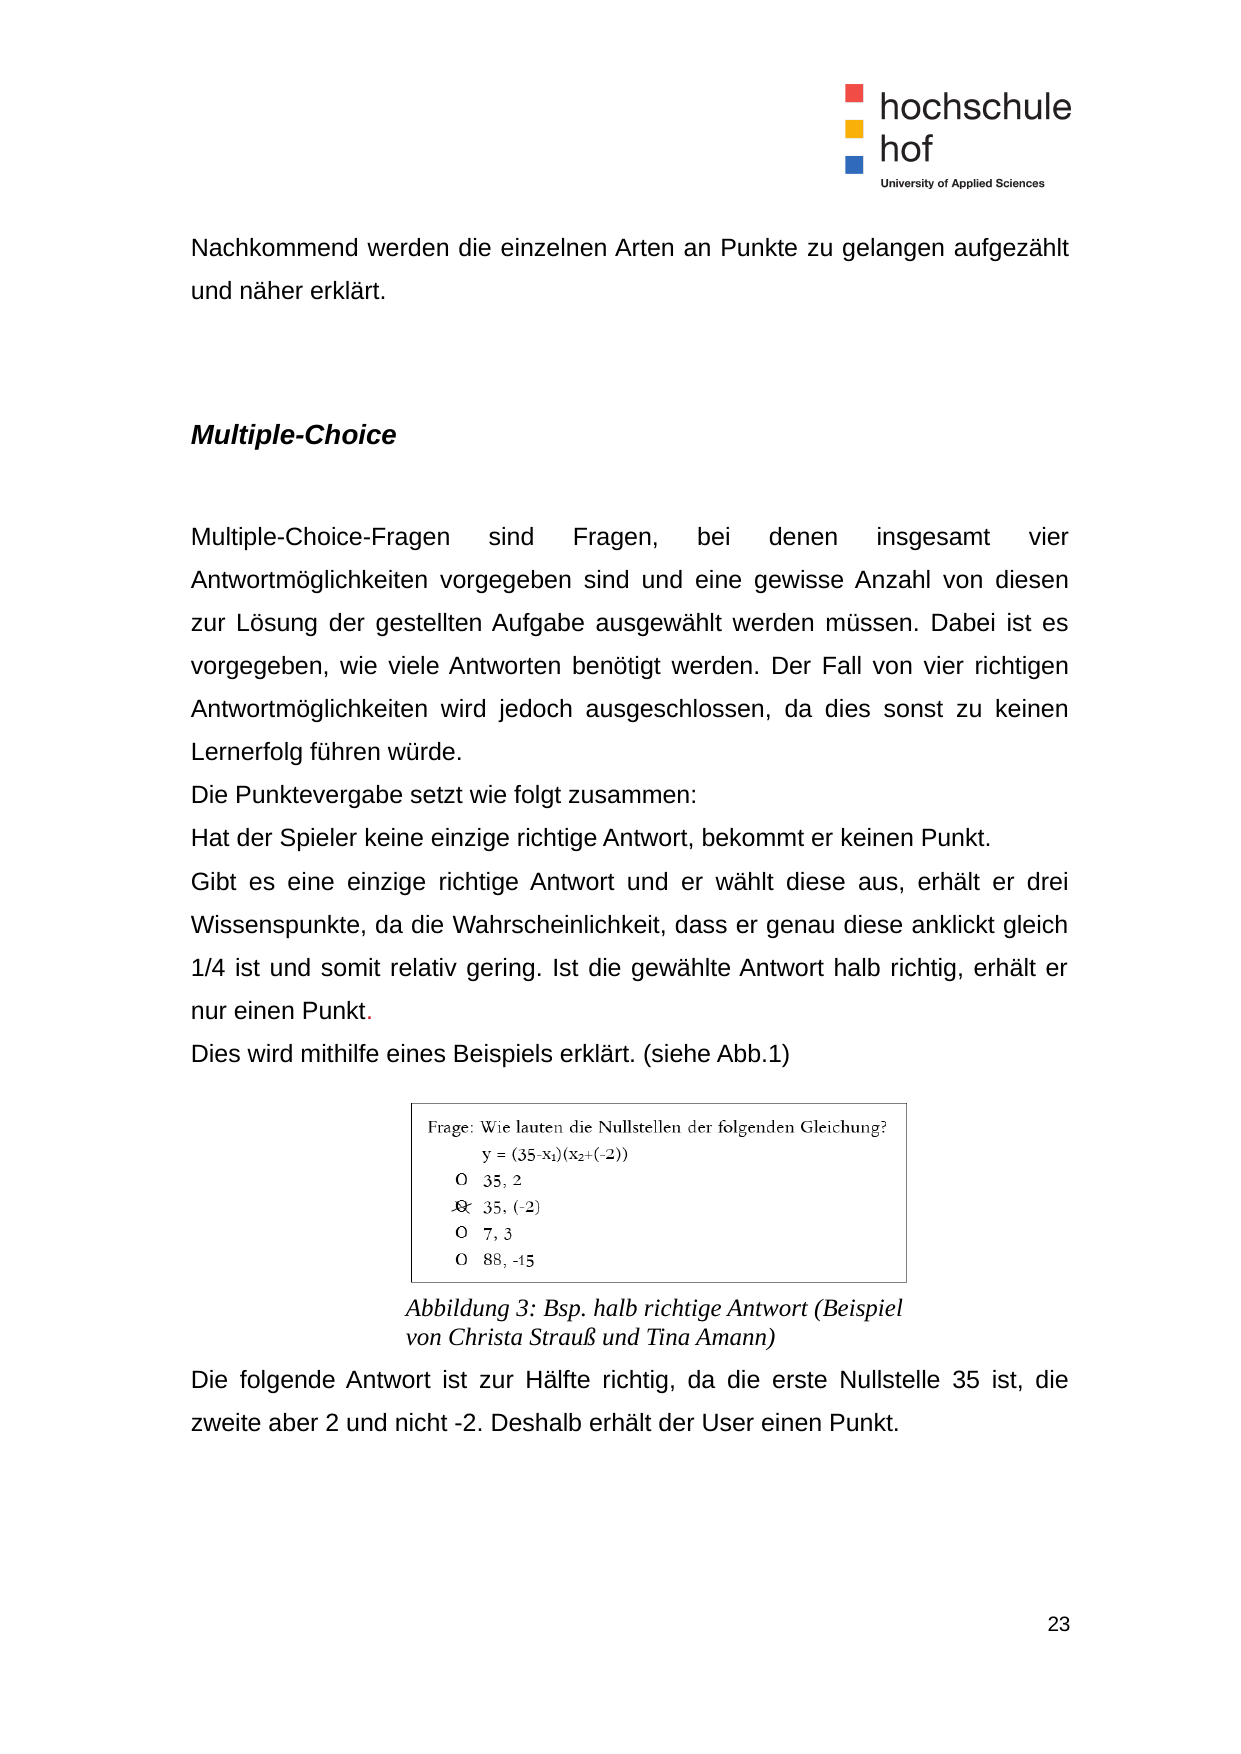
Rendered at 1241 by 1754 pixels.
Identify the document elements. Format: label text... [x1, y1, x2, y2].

text Die Punktevergabe setzt wie folgt zusammen: [191, 780, 1070, 809]
text Gibt es eine einzige richtige Antwort und er wählt diese aus, erhält er drei Wissenspunkte, da die Wahrscheinlichkeit, dass er genau diese anklickt gleich 1/4 ist und somit relativ gering. Ist die gewählte Antwort halb richtig, erhält er nur einen Punkt. [191, 867, 1070, 1025]
subtitle Multiple-Choice [191, 418, 1070, 450]
text Hat der Spieler keine einzige richtige Antwort, bekommt er keinen Punkt. [191, 823, 1070, 852]
text Nachkommend werden die einzelnen Arten an Punkte zu gelangen aufgezählt und näher erklärt. [191, 233, 1070, 305]
picture [845, 84, 1071, 189]
text Multiple-Choice-Fragen sind Fragen, bei denen insgesamt vier Antwortmöglichkeiten vorgegeben sind und eine gewisse Anzahl von diesen zur Lösung der gestellten Aufgabe ausgewählt werden müssen. Dabei ist es vorgegeben, wie viele Antworten benötigt werden. Der Fall von vier richtigen Antwortmöglichkeiten wird jedoch ausgeschlossen, da dies sonst zu keinen Lernerfolg führen würde. [191, 522, 1070, 766]
text Abbildung 3: Bsp. halb richtige Antwort (Beispiel von Christa Strauß und Tina Amann) [406, 1288, 911, 1350]
text Dies wird mithilfe eines Beispiels erklärt. (siehe Abb.1) [191, 1039, 1070, 1068]
text Die folgende Antwort ist zur Hälfte richtig, da die erste Nullstelle 35 ist, die zweite aber 2 und nicht -2. Deshalb erhält der User einen Punkt. [191, 1082, 1070, 1437]
picture [405, 1098, 912, 1288]
